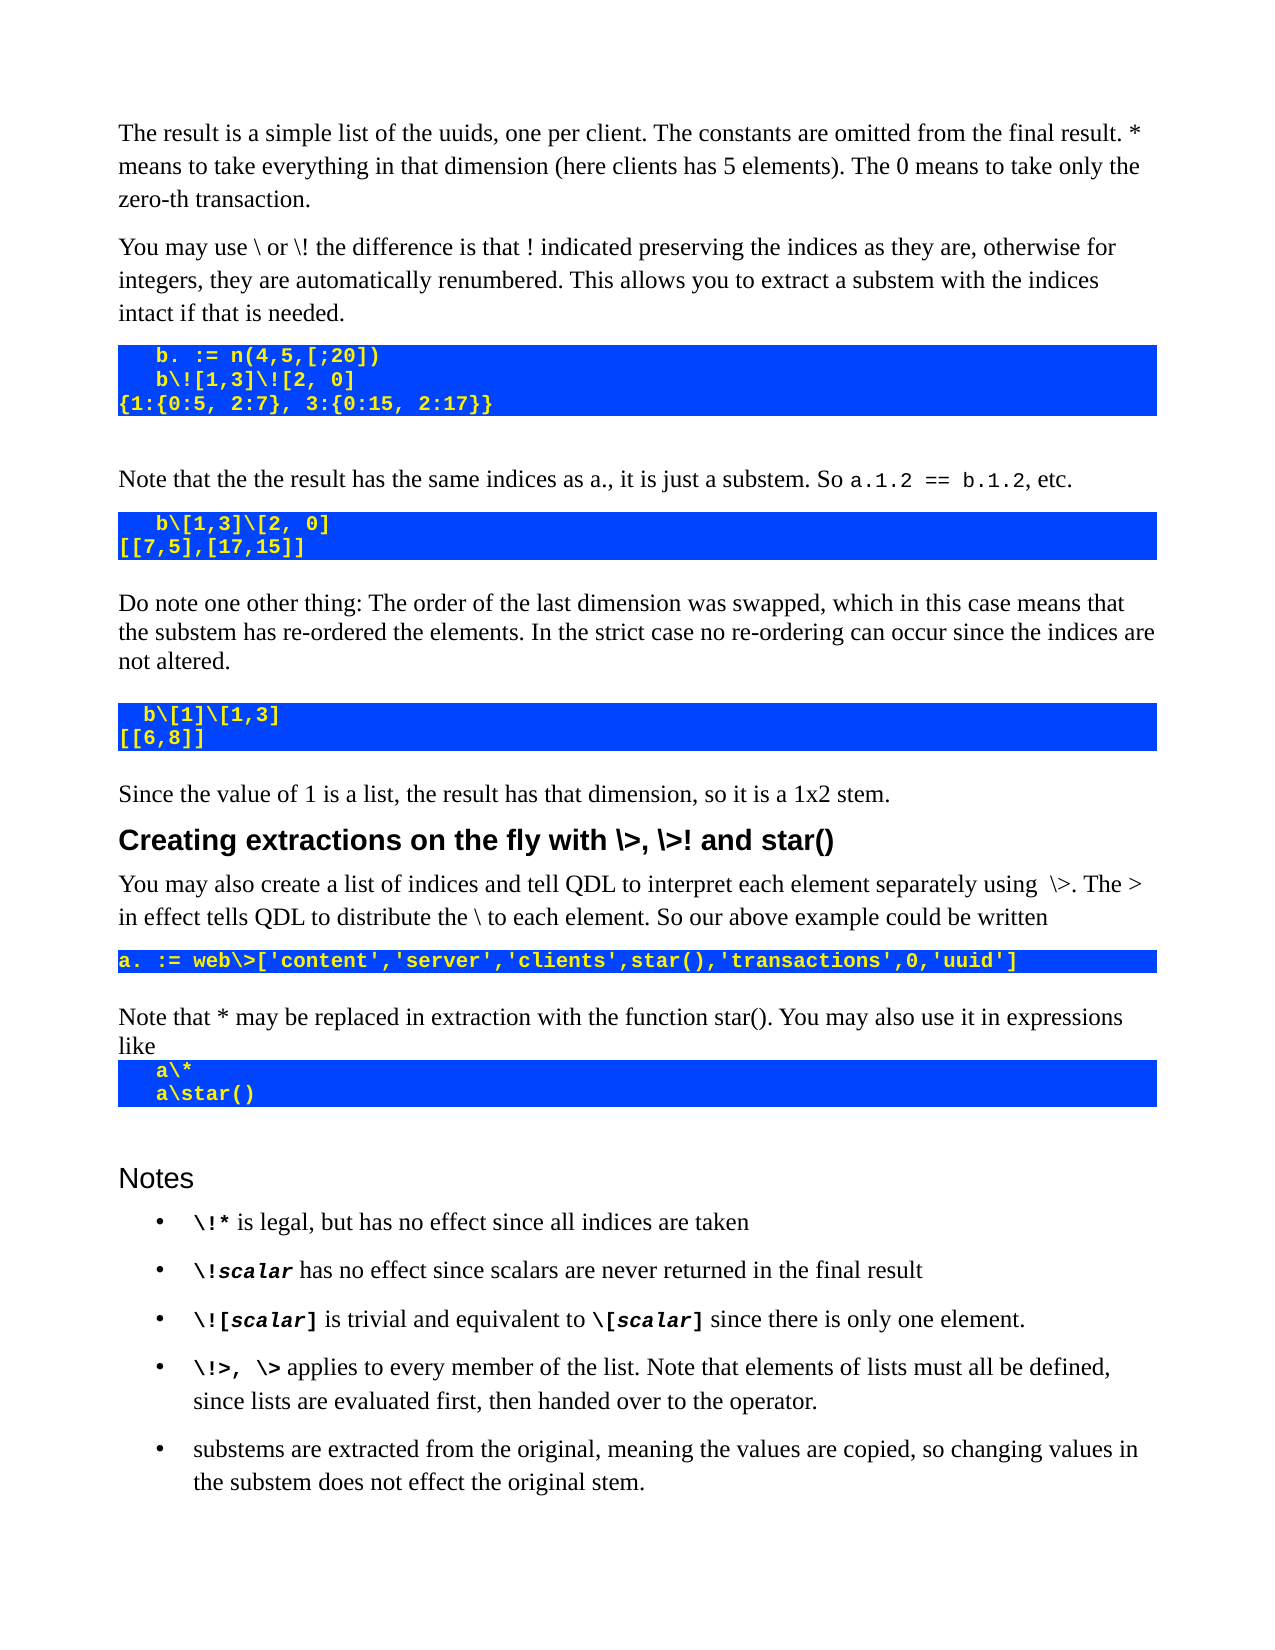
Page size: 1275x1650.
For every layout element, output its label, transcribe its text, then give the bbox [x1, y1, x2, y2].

list \!>, \> applies to every member of the list. Note that elements of lists must all be defined, since lists are evaluated first, then handed over to the operator. [156, 1352, 1157, 1415]
text Do note one other thing: The order of the last dimension was swapped, which in this case means that the substem has re-ordered the elements. In the strict case no re-ordering can occur since the indices are not altered. [118, 588, 1157, 675]
list substems are extracted from the original, meaning the values are copied, so changing values in the substem does not effect the original stem. [156, 1434, 1157, 1496]
text a\* [118, 1060, 1157, 1083]
list \!* is legal, but has no effect since all indices are taken [156, 1207, 1157, 1236]
text You may also create a list of indices and tell QDL to interpret each element separately using \>. The > in effect tells QDL to distribute the \ to each element. So our above example could be written [118, 869, 1157, 931]
subtitle Creating extractions on the fly with \>, \>! and star() [118, 823, 1157, 857]
text b\[1]\[1,3] [118, 703, 1157, 727]
text You may use \ or \! the difference is that ! indicated preserving the indices as they are, otherwise for integers, they are automatically renumbered. This allows you to extract a substem with the indices intact if that is needed. [118, 232, 1157, 327]
text b\![1,3]\![2, 0] [118, 369, 1157, 393]
text Note that * may be replaced in extraction with the function star(). You may also use it in expressions like [118, 1002, 1157, 1060]
text [[6,8]] [118, 727, 1157, 751]
list \!scalar has no effect since scalars are never returned in the final result [156, 1255, 1157, 1285]
subtitle Notes [118, 1161, 1157, 1194]
text a\star() [118, 1083, 1157, 1107]
text Since the value of 1 is a list, the result has that dimension, so it is a 1x2 stem. [118, 779, 1157, 808]
list \![scalar] is trivial and equivalent to \[scalar] since there is only one element. [156, 1304, 1157, 1333]
text {1:{0:5, 2:7}, 3:{0:15, 2:17}} [118, 393, 1157, 416]
text [[7,5],[17,15]] [118, 536, 1157, 560]
text b. := n(4,5,[;20]) [118, 345, 1157, 369]
text The result is a simple list of the uuids, one per client. The constants are omitted from the final result. * means to take everything in that dimension (here clients has 5 elements). The 0 means to take only the zero-th transaction. [118, 118, 1157, 213]
text a. := web\>['content','server','clients',star(),'transactions',0,'uuid'] [118, 950, 1157, 973]
text b\[1,3]\[2, 0] [118, 512, 1157, 536]
text Note that the the result has the same indices as a., it is just a substem. So a.1.2 == b.1.2, etc. [118, 464, 1157, 493]
